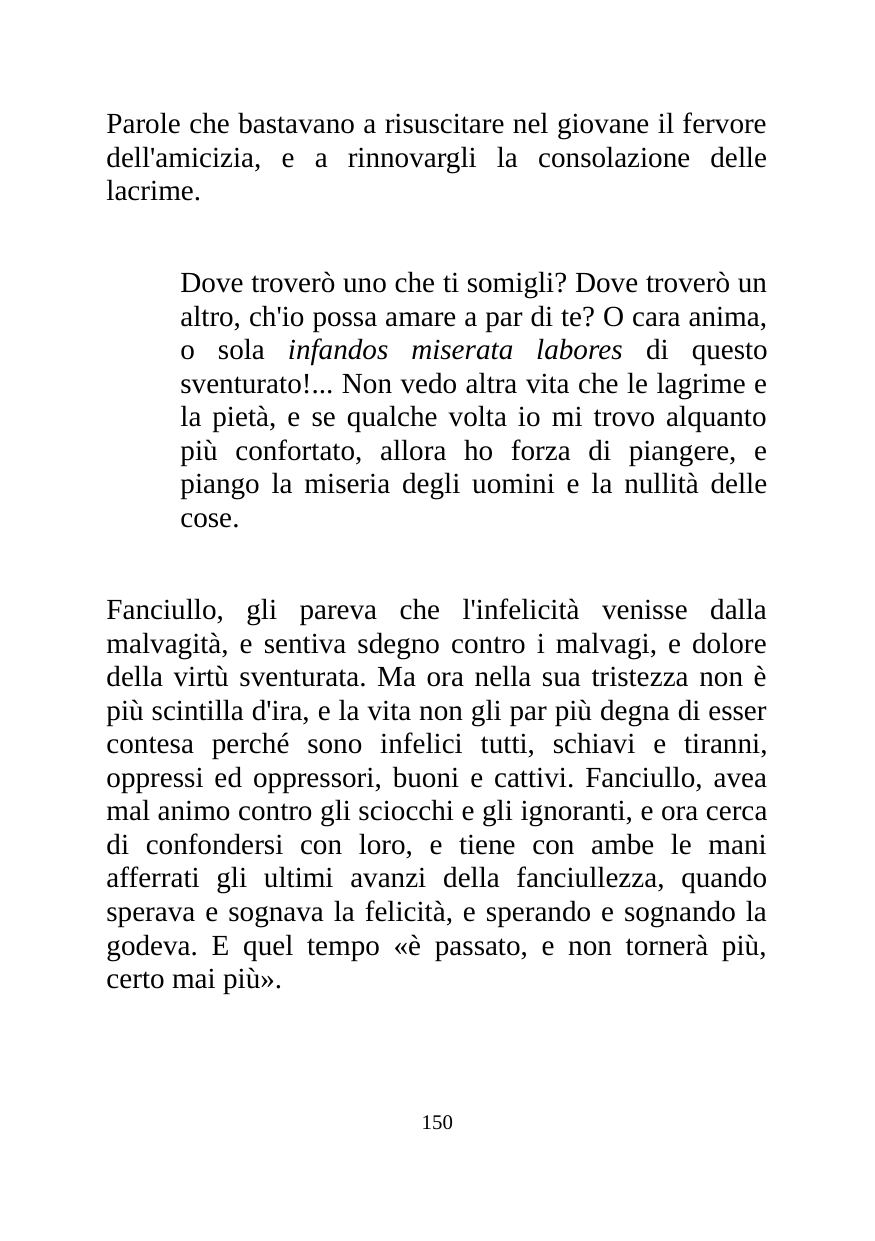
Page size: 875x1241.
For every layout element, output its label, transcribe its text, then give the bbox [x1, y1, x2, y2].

text Dove troverò uno che ti somigli? Dove troverò un altro, ch'io possa amare a par di te? O cara anima, o sola infandos miserata labores di questo sventurato!... Non vedo altra vita che le lagrime e la pietà, e se qualche volta io mi trovo alquanto più confortato, allora ho forza di piangere, e piango la miseria degli uomini e la nullità delle cose. [180, 265, 768, 534]
text Fanciullo, gli pareva che l'infelicità venisse dalla malvagità, e sentiva sdegno contro i malvagi, e dolore della virtù sventurata. Ma ora nella sua tristezza non è più scintilla d'ira, e la vita non gli par più degna di esser contesa perché sono infelici tutti, schiavi e tiranni, oppressi ed oppressori, buoni e cattivi. Fanciullo, avea mal animo contro gli sciocchi e gli ignoranti, e ora cerca di confondersi con loro, e tiene con ambe le mani afferrati gli ultimi avanzi della fanciullezza, quando sperava e sognava la felicità, e sperando e sognando la godeva. E quel tempo «è passato, e non tornerà più, certo mai più». [106, 592, 768, 995]
text Parole che bastavano a risuscitare nel giovane il fervore dell'amicizia, e a rinnovargli la consolazione delle lacrime. [106, 106, 768, 207]
